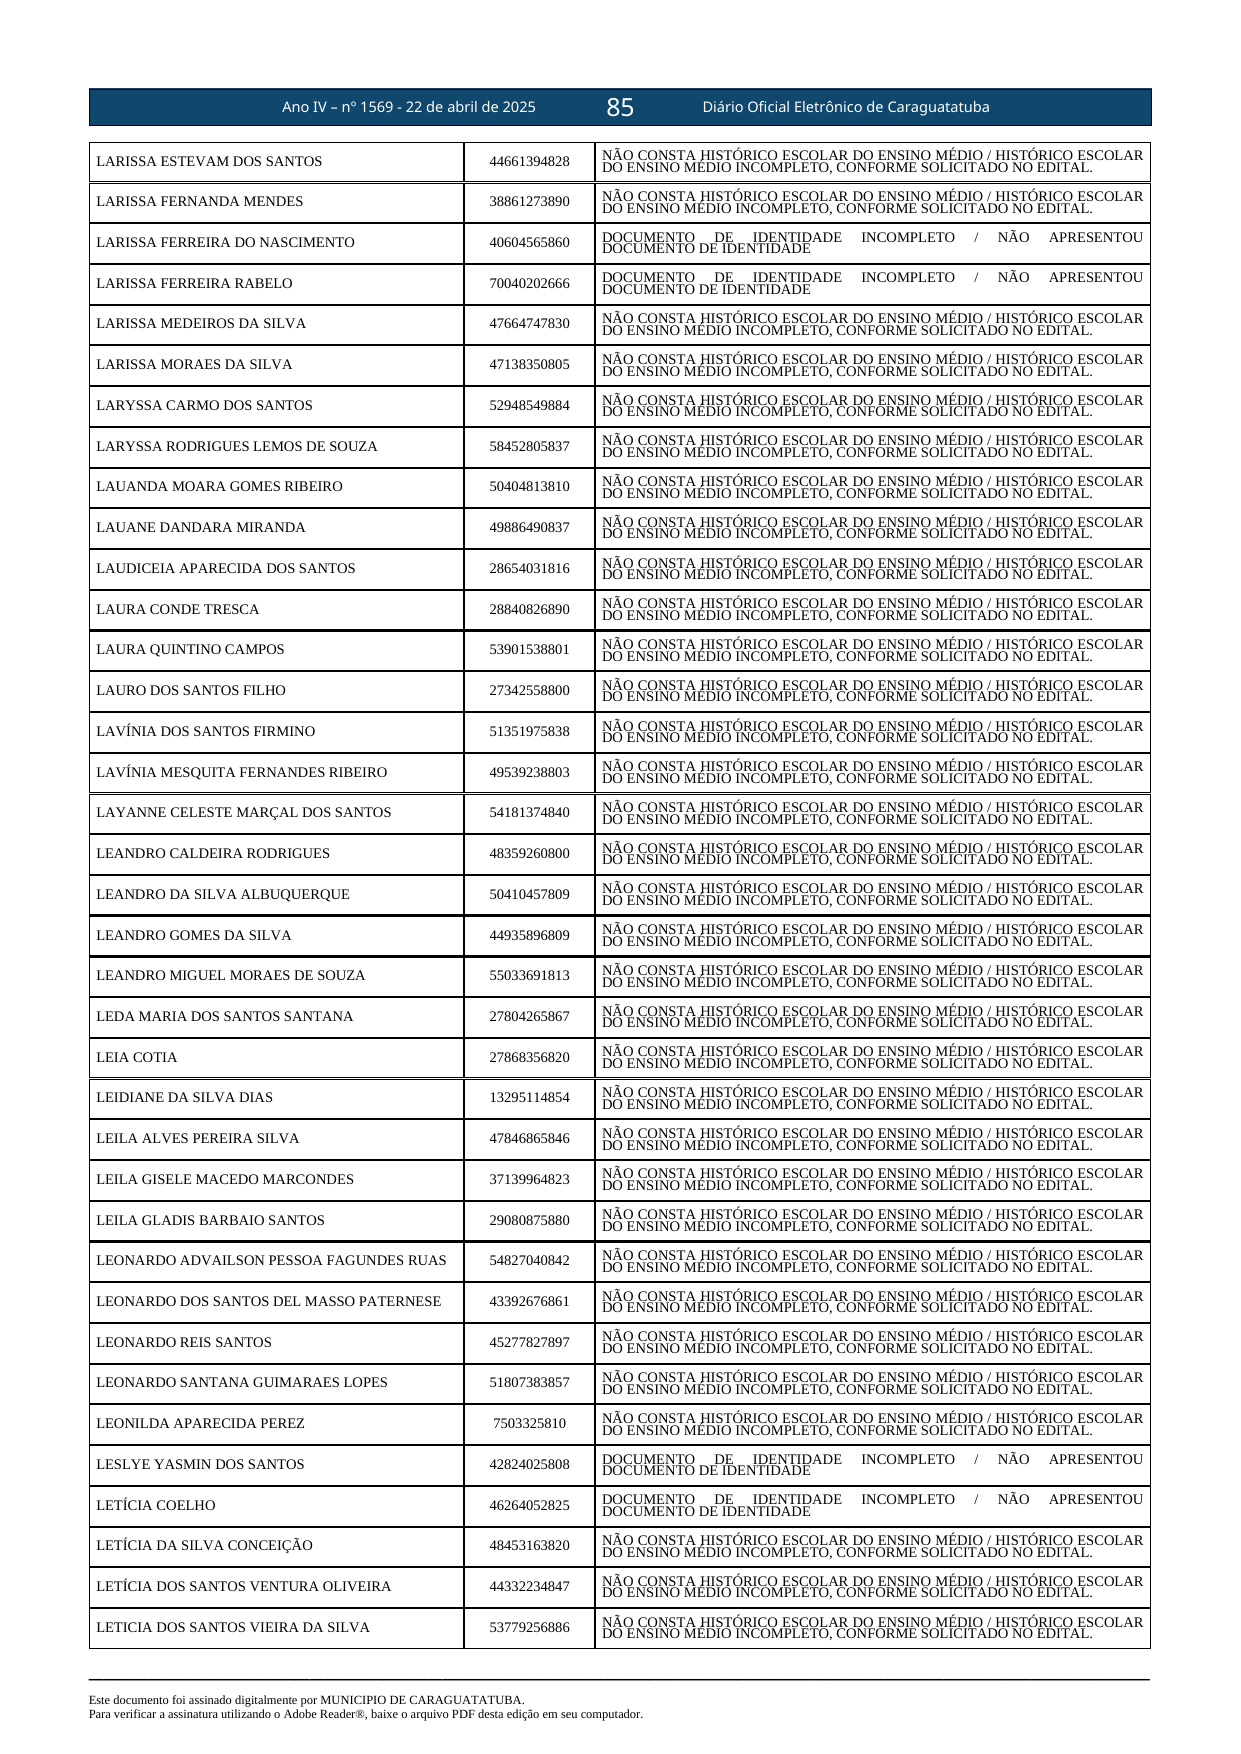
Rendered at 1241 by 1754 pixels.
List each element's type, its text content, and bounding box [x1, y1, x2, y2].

table_cell 47138350805 [465, 346, 594, 385]
table_cell 55033691813 [465, 958, 594, 996]
table_cell LEDA MARIA DOS SANTOS SANTANA [90, 998, 463, 1037]
table_cell LAUANDA MOARA GOMES RIBEIRO [90, 469, 463, 507]
table_cell 51807383857 [465, 1365, 594, 1403]
table_cell NÃO CONSTA HISTÓRICO ESCOLAR DO ENSINO MÉDIO / HISTÓRICO ESCOLAR DO ENSINO MÉDIO INCOMPLETO, CONFORME SOLICITADO NO EDITAL. [596, 1120, 1150, 1159]
table_cell 27342558800 [465, 672, 594, 711]
table_cell 53779256886 [465, 1609, 594, 1648]
table_cell 28654031816 [465, 550, 594, 589]
table_cell DOCUMENTO DE IDENTIDADE INCOMPLETO / NÃO APRESENTOU DOCUMENTO DE IDENTIDADE [596, 1487, 1150, 1526]
table_cell 50410457809 [465, 876, 594, 914]
table_cell 49539238803 [465, 754, 594, 792]
table_cell NÃO CONSTA HISTÓRICO ESCOLAR DO ENSINO MÉDIO / HISTÓRICO ESCOLAR DO ENSINO MÉDIO INCOMPLETO, CONFORME SOLICITADO NO EDITAL. [596, 1283, 1150, 1322]
table_cell LAUANE DANDARA MIRANDA [90, 509, 463, 548]
table_cell 29080875880 [465, 1202, 594, 1240]
table_cell LAURA QUINTINO CAMPOS [90, 632, 463, 670]
table_cell LETÍCIA COELHO [90, 1487, 463, 1526]
table_cell DOCUMENTO DE IDENTIDADE INCOMPLETO / NÃO APRESENTOU DOCUMENTO DE IDENTIDADE [596, 1446, 1150, 1485]
table_cell LARISSA ESTEVAM DOS SANTOS [90, 143, 463, 181]
table_cell LEANDRO GOMES DA SILVA [90, 917, 463, 955]
table_cell NÃO CONSTA HISTÓRICO ESCOLAR DO ENSINO MÉDIO / HISTÓRICO ESCOLAR DO ENSINO MÉDIO INCOMPLETO, CONFORME SOLICITADO NO EDITAL. [596, 469, 1150, 507]
table_cell NÃO CONSTA HISTÓRICO ESCOLAR DO ENSINO MÉDIO / HISTÓRICO ESCOLAR DO ENSINO MÉDIO INCOMPLETO, CONFORME SOLICITADO NO EDITAL. [596, 1202, 1150, 1240]
table_cell 13295114854 [465, 1080, 594, 1118]
table_cell NÃO CONSTA HISTÓRICO ESCOLAR DO ENSINO MÉDIO / HISTÓRICO ESCOLAR DO ENSINO MÉDIO INCOMPLETO, CONFORME SOLICITADO NO EDITAL. [596, 387, 1150, 426]
table_cell NÃO CONSTA HISTÓRICO ESCOLAR DO ENSINO MÉDIO / HISTÓRICO ESCOLAR DO ENSINO MÉDIO INCOMPLETO, CONFORME SOLICITADO NO EDITAL. [596, 1609, 1150, 1648]
table_cell NÃO CONSTA HISTÓRICO ESCOLAR DO ENSINO MÉDIO / HISTÓRICO ESCOLAR DO ENSINO MÉDIO INCOMPLETO, CONFORME SOLICITADO NO EDITAL. [596, 876, 1150, 914]
table_cell 47846865846 [465, 1120, 594, 1159]
table_cell LEIA COTIA [90, 1039, 463, 1077]
table_cell LEANDRO MIGUEL MORAES DE SOUZA [90, 958, 463, 996]
table_cell NÃO CONSTA HISTÓRICO ESCOLAR DO ENSINO MÉDIO / HISTÓRICO ESCOLAR DO ENSINO MÉDIO INCOMPLETO, CONFORME SOLICITADO NO EDITAL. [596, 1161, 1150, 1200]
table_cell NÃO CONSTA HISTÓRICO ESCOLAR DO ENSINO MÉDIO / HISTÓRICO ESCOLAR DO ENSINO MÉDIO INCOMPLETO, CONFORME SOLICITADO NO EDITAL. [596, 550, 1150, 589]
table_cell LARISSA FERREIRA DO NASCIMENTO [90, 224, 463, 263]
table_cell LEILA GLADIS BARBAIO SANTOS [90, 1202, 463, 1240]
table_cell 54181374840 [465, 795, 594, 833]
table_cell 40604565860 [465, 224, 594, 263]
table_cell NÃO CONSTA HISTÓRICO ESCOLAR DO ENSINO MÉDIO / HISTÓRICO ESCOLAR DO ENSINO MÉDIO INCOMPLETO, CONFORME SOLICITADO NO EDITAL. [596, 1039, 1150, 1077]
table_cell 53901538801 [465, 632, 594, 670]
table_cell LAUDICEIA APARECIDA DOS SANTOS [90, 550, 463, 589]
table_cell LEILA ALVES PEREIRA SILVA [90, 1120, 463, 1159]
table_cell NÃO CONSTA HISTÓRICO ESCOLAR DO ENSINO MÉDIO / HISTÓRICO ESCOLAR DO ENSINO MÉDIO INCOMPLETO, CONFORME SOLICITADO NO EDITAL. [596, 306, 1150, 344]
table_cell 38861273890 [465, 184, 594, 222]
table_cell NÃO CONSTA HISTÓRICO ESCOLAR DO ENSINO MÉDIO / HISTÓRICO ESCOLAR DO ENSINO MÉDIO INCOMPLETO, CONFORME SOLICITADO NO EDITAL. [596, 998, 1150, 1037]
table_cell LEONARDO ADVAILSON PESSOA FAGUNDES RUAS [90, 1243, 463, 1281]
table_cell 27868356820 [465, 1039, 594, 1077]
table_cell 43392676861 [465, 1283, 594, 1322]
table_cell LARYSSA RODRIGUES LEMOS DE SOUZA [90, 428, 463, 467]
table_cell 27804265867 [465, 998, 594, 1037]
table_cell 48359260800 [465, 835, 594, 874]
table_cell 44935896809 [465, 917, 594, 955]
table_cell 70040202666 [465, 265, 594, 304]
table_cell NÃO CONSTA HISTÓRICO ESCOLAR DO ENSINO MÉDIO / HISTÓRICO ESCOLAR DO ENSINO MÉDIO INCOMPLETO, CONFORME SOLICITADO NO EDITAL. [596, 632, 1150, 670]
table_cell 58452805837 [465, 428, 594, 467]
table_cell NÃO CONSTA HISTÓRICO ESCOLAR DO ENSINO MÉDIO / HISTÓRICO ESCOLAR DO ENSINO MÉDIO INCOMPLETO, CONFORME SOLICITADO NO EDITAL. [596, 184, 1150, 222]
table_cell NÃO CONSTA HISTÓRICO ESCOLAR DO ENSINO MÉDIO / HISTÓRICO ESCOLAR DO ENSINO MÉDIO INCOMPLETO, CONFORME SOLICITADO NO EDITAL. [596, 917, 1150, 955]
table_cell 48453163820 [465, 1528, 594, 1566]
table_cell LAURO DOS SANTOS FILHO [90, 672, 463, 711]
table_cell LEONARDO DOS SANTOS DEL MASSO PATERNESE [90, 1283, 463, 1322]
table_cell LEANDRO CALDEIRA RODRIGUES [90, 835, 463, 874]
table_cell NÃO CONSTA HISTÓRICO ESCOLAR DO ENSINO MÉDIO / HISTÓRICO ESCOLAR DO ENSINO MÉDIO INCOMPLETO, CONFORME SOLICITADO NO EDITAL. [596, 1568, 1150, 1607]
table_cell 28840826890 [465, 591, 594, 629]
table_cell LESLYE YASMIN DOS SANTOS [90, 1446, 463, 1485]
table_cell LAVÍNIA DOS SANTOS FIRMINO [90, 713, 463, 752]
table_cell 45277827897 [465, 1324, 594, 1363]
table_cell NÃO CONSTA HISTÓRICO ESCOLAR DO ENSINO MÉDIO / HISTÓRICO ESCOLAR DO ENSINO MÉDIO INCOMPLETO, CONFORME SOLICITADO NO EDITAL. [596, 509, 1150, 548]
table_cell LEONARDO SANTANA GUIMARAES LOPES [90, 1365, 463, 1403]
table_cell NÃO CONSTA HISTÓRICO ESCOLAR DO ENSINO MÉDIO / HISTÓRICO ESCOLAR DO ENSINO MÉDIO INCOMPLETO, CONFORME SOLICITADO NO EDITAL. [596, 754, 1150, 792]
table_cell NÃO CONSTA HISTÓRICO ESCOLAR DO ENSINO MÉDIO / HISTÓRICO ESCOLAR DO ENSINO MÉDIO INCOMPLETO, CONFORME SOLICITADO NO EDITAL. [596, 1243, 1150, 1281]
table_cell 51351975838 [465, 713, 594, 752]
table_cell LETÍCIA DOS SANTOS VENTURA OLIVEIRA [90, 1568, 463, 1607]
table_cell DOCUMENTO DE IDENTIDADE INCOMPLETO / NÃO APRESENTOU DOCUMENTO DE IDENTIDADE [596, 224, 1150, 263]
table_cell NÃO CONSTA HISTÓRICO ESCOLAR DO ENSINO MÉDIO / HISTÓRICO ESCOLAR DO ENSINO MÉDIO INCOMPLETO, CONFORME SOLICITADO NO EDITAL. [596, 835, 1150, 874]
table_cell LAYANNE CELESTE MARÇAL DOS SANTOS [90, 795, 463, 833]
table_cell LETICIA DOS SANTOS VIEIRA DA SILVA [90, 1609, 463, 1648]
table_cell NÃO CONSTA HISTÓRICO ESCOLAR DO ENSINO MÉDIO / HISTÓRICO ESCOLAR DO ENSINO MÉDIO INCOMPLETO, CONFORME SOLICITADO NO EDITAL. [596, 958, 1150, 996]
table_cell 54827040842 [465, 1243, 594, 1281]
table_cell 50404813810 [465, 469, 594, 507]
table_cell NÃO CONSTA HISTÓRICO ESCOLAR DO ENSINO MÉDIO / HISTÓRICO ESCOLAR DO ENSINO MÉDIO INCOMPLETO, CONFORME SOLICITADO NO EDITAL. [596, 672, 1150, 711]
table_cell LAVÍNIA MESQUITA FERNANDES RIBEIRO [90, 754, 463, 792]
table_cell 47664747830 [465, 306, 594, 344]
table_cell NÃO CONSTA HISTÓRICO ESCOLAR DO ENSINO MÉDIO / HISTÓRICO ESCOLAR DO ENSINO MÉDIO INCOMPLETO, CONFORME SOLICITADO NO EDITAL. [596, 346, 1150, 385]
table_cell NÃO CONSTA HISTÓRICO ESCOLAR DO ENSINO MÉDIO / HISTÓRICO ESCOLAR DO ENSINO MÉDIO INCOMPLETO, CONFORME SOLICITADO NO EDITAL. [596, 713, 1150, 752]
table_cell NÃO CONSTA HISTÓRICO ESCOLAR DO ENSINO MÉDIO / HISTÓRICO ESCOLAR DO ENSINO MÉDIO INCOMPLETO, CONFORME SOLICITADO NO EDITAL. [596, 1528, 1150, 1566]
table_cell LETÍCIA DA SILVA CONCEIÇÃO [90, 1528, 463, 1566]
table_cell LEILA GISELE MACEDO MARCONDES [90, 1161, 463, 1200]
table_cell NÃO CONSTA HISTÓRICO ESCOLAR DO ENSINO MÉDIO / HISTÓRICO ESCOLAR DO ENSINO MÉDIO INCOMPLETO, CONFORME SOLICITADO NO EDITAL. [596, 1080, 1150, 1118]
table_cell 44332234847 [465, 1568, 594, 1607]
table_cell 49886490837 [465, 509, 594, 548]
table_cell LAURA CONDE TRESCA [90, 591, 463, 629]
table_cell NÃO CONSTA HISTÓRICO ESCOLAR DO ENSINO MÉDIO / HISTÓRICO ESCOLAR DO ENSINO MÉDIO INCOMPLETO, CONFORME SOLICITADO NO EDITAL. [596, 795, 1150, 833]
table_cell LEONILDA APARECIDA PEREZ [90, 1405, 463, 1444]
table_cell 37139964823 [465, 1161, 594, 1200]
table_cell LEANDRO DA SILVA ALBUQUERQUE [90, 876, 463, 914]
table_cell 42824025808 [465, 1446, 594, 1485]
table_cell 7503325810 [465, 1405, 594, 1444]
table_cell LEIDIANE DA SILVA DIAS [90, 1080, 463, 1118]
table_cell DOCUMENTO DE IDENTIDADE INCOMPLETO / NÃO APRESENTOU DOCUMENTO DE IDENTIDADE [596, 265, 1150, 304]
table_cell LEONARDO REIS SANTOS [90, 1324, 463, 1363]
table_cell NÃO CONSTA HISTÓRICO ESCOLAR DO ENSINO MÉDIO / HISTÓRICO ESCOLAR DO ENSINO MÉDIO INCOMPLETO, CONFORME SOLICITADO NO EDITAL. [596, 1324, 1150, 1363]
table_cell NÃO CONSTA HISTÓRICO ESCOLAR DO ENSINO MÉDIO / HISTÓRICO ESCOLAR DO ENSINO MÉDIO INCOMPLETO, CONFORME SOLICITADO NO EDITAL. [596, 1405, 1150, 1444]
table_cell NÃO CONSTA HISTÓRICO ESCOLAR DO ENSINO MÉDIO / HISTÓRICO ESCOLAR DO ENSINO MÉDIO INCOMPLETO, CONFORME SOLICITADO NO EDITAL. [596, 428, 1150, 467]
table_cell 46264052825 [465, 1487, 594, 1526]
table_cell LARISSA MEDEIROS DA SILVA [90, 306, 463, 344]
table_cell NÃO CONSTA HISTÓRICO ESCOLAR DO ENSINO MÉDIO / HISTÓRICO ESCOLAR DO ENSINO MÉDIO INCOMPLETO, CONFORME SOLICITADO NO EDITAL. [596, 591, 1150, 629]
table_cell 52948549884 [465, 387, 594, 426]
table_cell LARYSSA CARMO DOS SANTOS [90, 387, 463, 426]
table_cell LARISSA FERNANDA MENDES [90, 184, 463, 222]
table_cell 44661394828 [465, 143, 594, 181]
table_cell NÃO CONSTA HISTÓRICO ESCOLAR DO ENSINO MÉDIO / HISTÓRICO ESCOLAR DO ENSINO MÉDIO INCOMPLETO, CONFORME SOLICITADO NO EDITAL. [596, 143, 1150, 181]
table_cell LARISSA MORAES DA SILVA [90, 346, 463, 385]
table_cell NÃO CONSTA HISTÓRICO ESCOLAR DO ENSINO MÉDIO / HISTÓRICO ESCOLAR DO ENSINO MÉDIO INCOMPLETO, CONFORME SOLICITADO NO EDITAL. [596, 1365, 1150, 1403]
table_cell LARISSA FERREIRA RABELO [90, 265, 463, 304]
